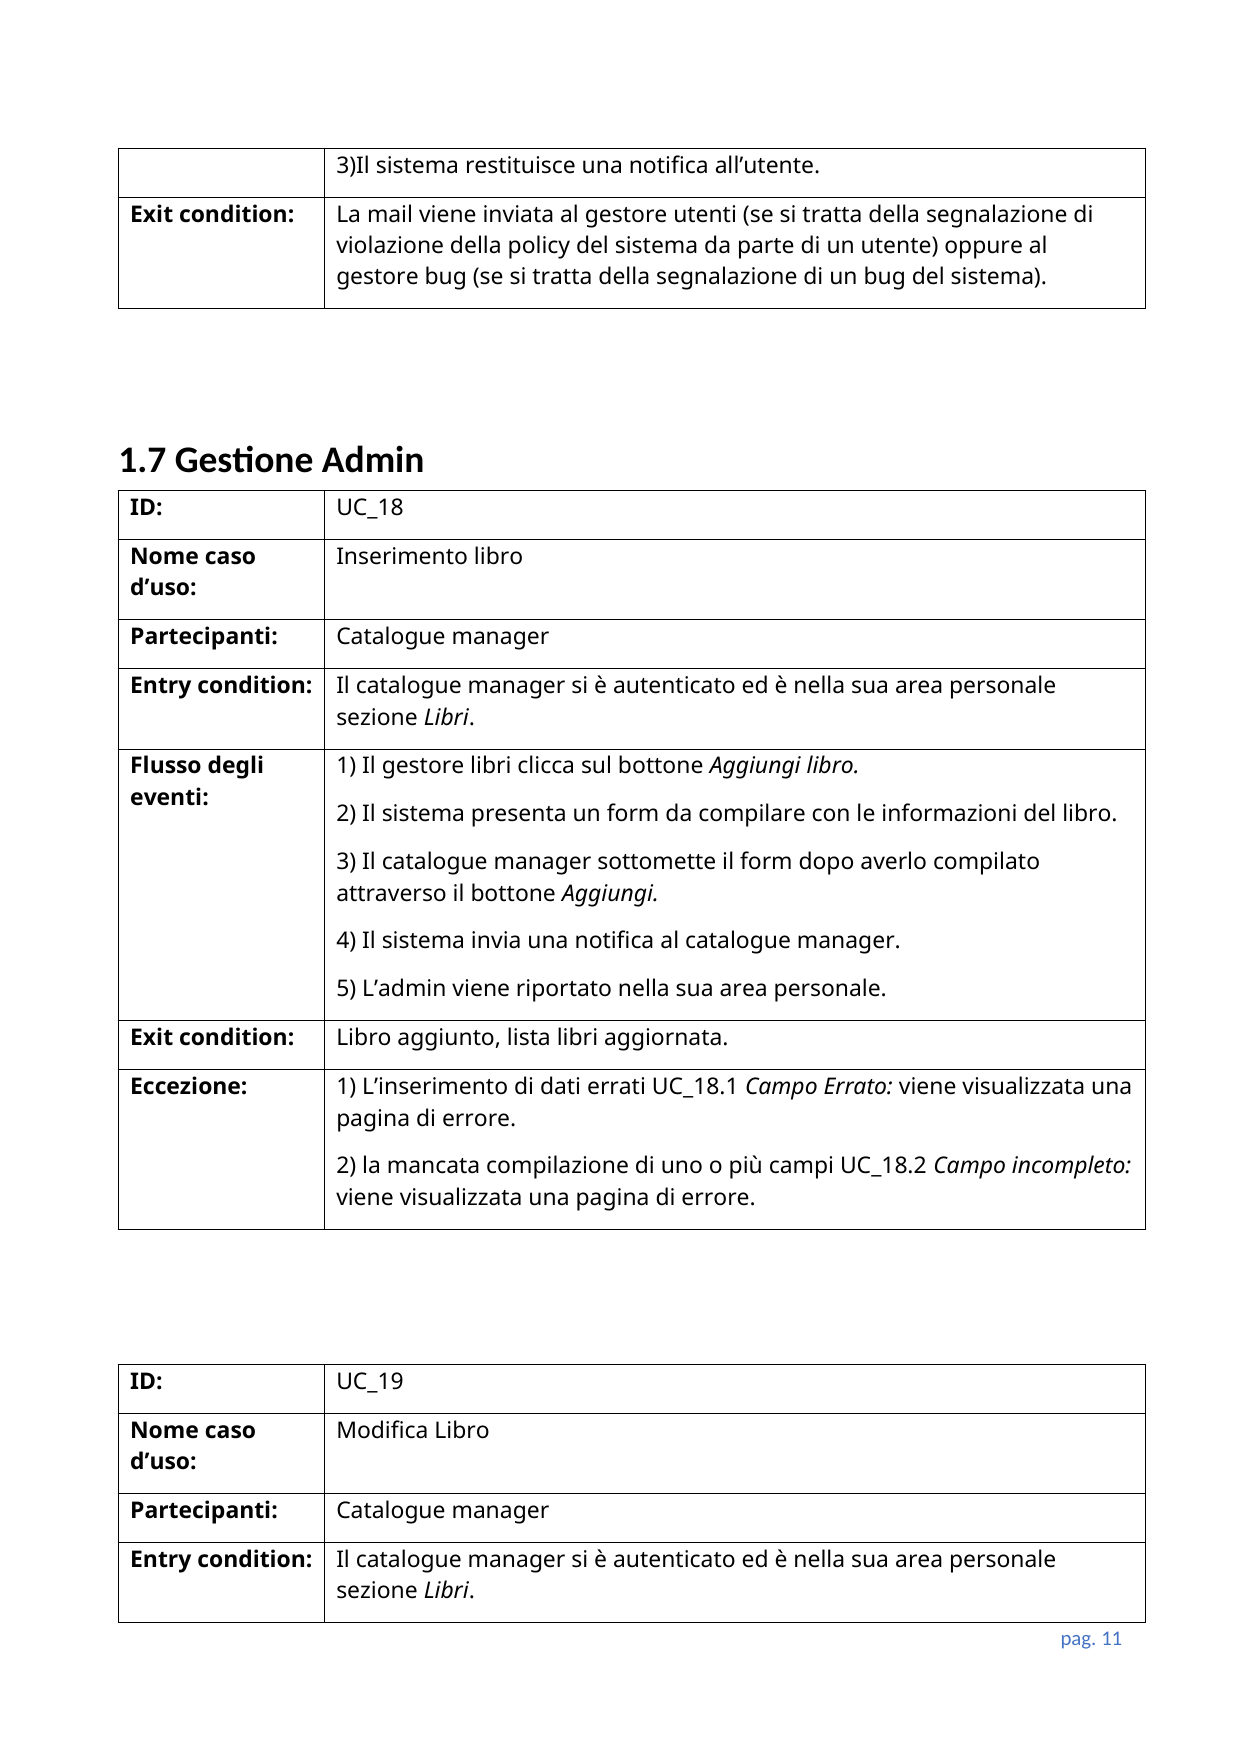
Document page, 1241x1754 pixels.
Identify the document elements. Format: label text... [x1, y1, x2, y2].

table_cell [119, 149, 324, 197]
table_cell Partecipanti: [119, 620, 324, 668]
table_cell Il catalogue manager si è autenticato ed è nella sua area personale sezione Libri. [325, 1543, 1145, 1622]
table_cell Flusso degli eventi: [119, 750, 324, 1020]
table_cell Modifica Libro [325, 1414, 1145, 1493]
table_cell Entry condition: [119, 669, 324, 748]
table_cell 3)Il sistema restituisce una notifica all’utente. [325, 149, 1145, 197]
table_cell Nome caso d’uso: [119, 1414, 324, 1493]
table_cell Catalogue manager [325, 620, 1145, 668]
table_cell Nome caso d’uso: [119, 540, 324, 619]
table_cell Entry condition: [119, 1543, 324, 1622]
table_cell Libro aggiunto, lista libri aggiornata. [325, 1021, 1145, 1069]
table_cell Exit condition: [119, 1021, 324, 1069]
table_cell 1) Il gestore libri clicca sul bottone Aggiungi libro. 2) Il sistema presenta un form da compilare con le informazioni del libro. 3) Il catalogue manager sottomette il form dopo averlo compilato attraverso il bottone Aggiungi. 4) Il sistema invia una notifica al catalogue manager. 5) L’admin viene riportato nella sua area personale. [325, 750, 1145, 1020]
table_cell Catalogue manager [325, 1494, 1145, 1542]
table_header UC_19 [325, 1365, 1145, 1413]
table_header ID: [119, 1365, 324, 1413]
table_cell Eccezione: [119, 1070, 324, 1229]
table_cell Exit condition: [119, 198, 324, 308]
table_cell 1) L’inserimento di dati errati UC_18.1 Campo Errato: viene visualizzata una pagina di errore. 2) la mancata compilazione di uno o più campi UC_18.2 Campo incompleto: viene visualizzata una pagina di errore. [325, 1070, 1145, 1229]
subtitle 1.7 Gestione Admin [118, 436, 1122, 482]
table_cell Partecipanti: [119, 1494, 324, 1542]
table_header UC_18 [325, 491, 1145, 539]
table_cell La mail viene inviata al gestore utenti (se si tratta della segnalazione di violazione della policy del sistema da parte di un utente) oppure al gestore bug (se si tratta della segnalazione di un bug del sistema). [325, 198, 1145, 308]
table_cell Inserimento libro [325, 540, 1145, 619]
table_cell Il catalogue manager si è autenticato ed è nella sua area personale sezione Libri. [325, 669, 1145, 748]
table_header ID: [119, 491, 324, 539]
